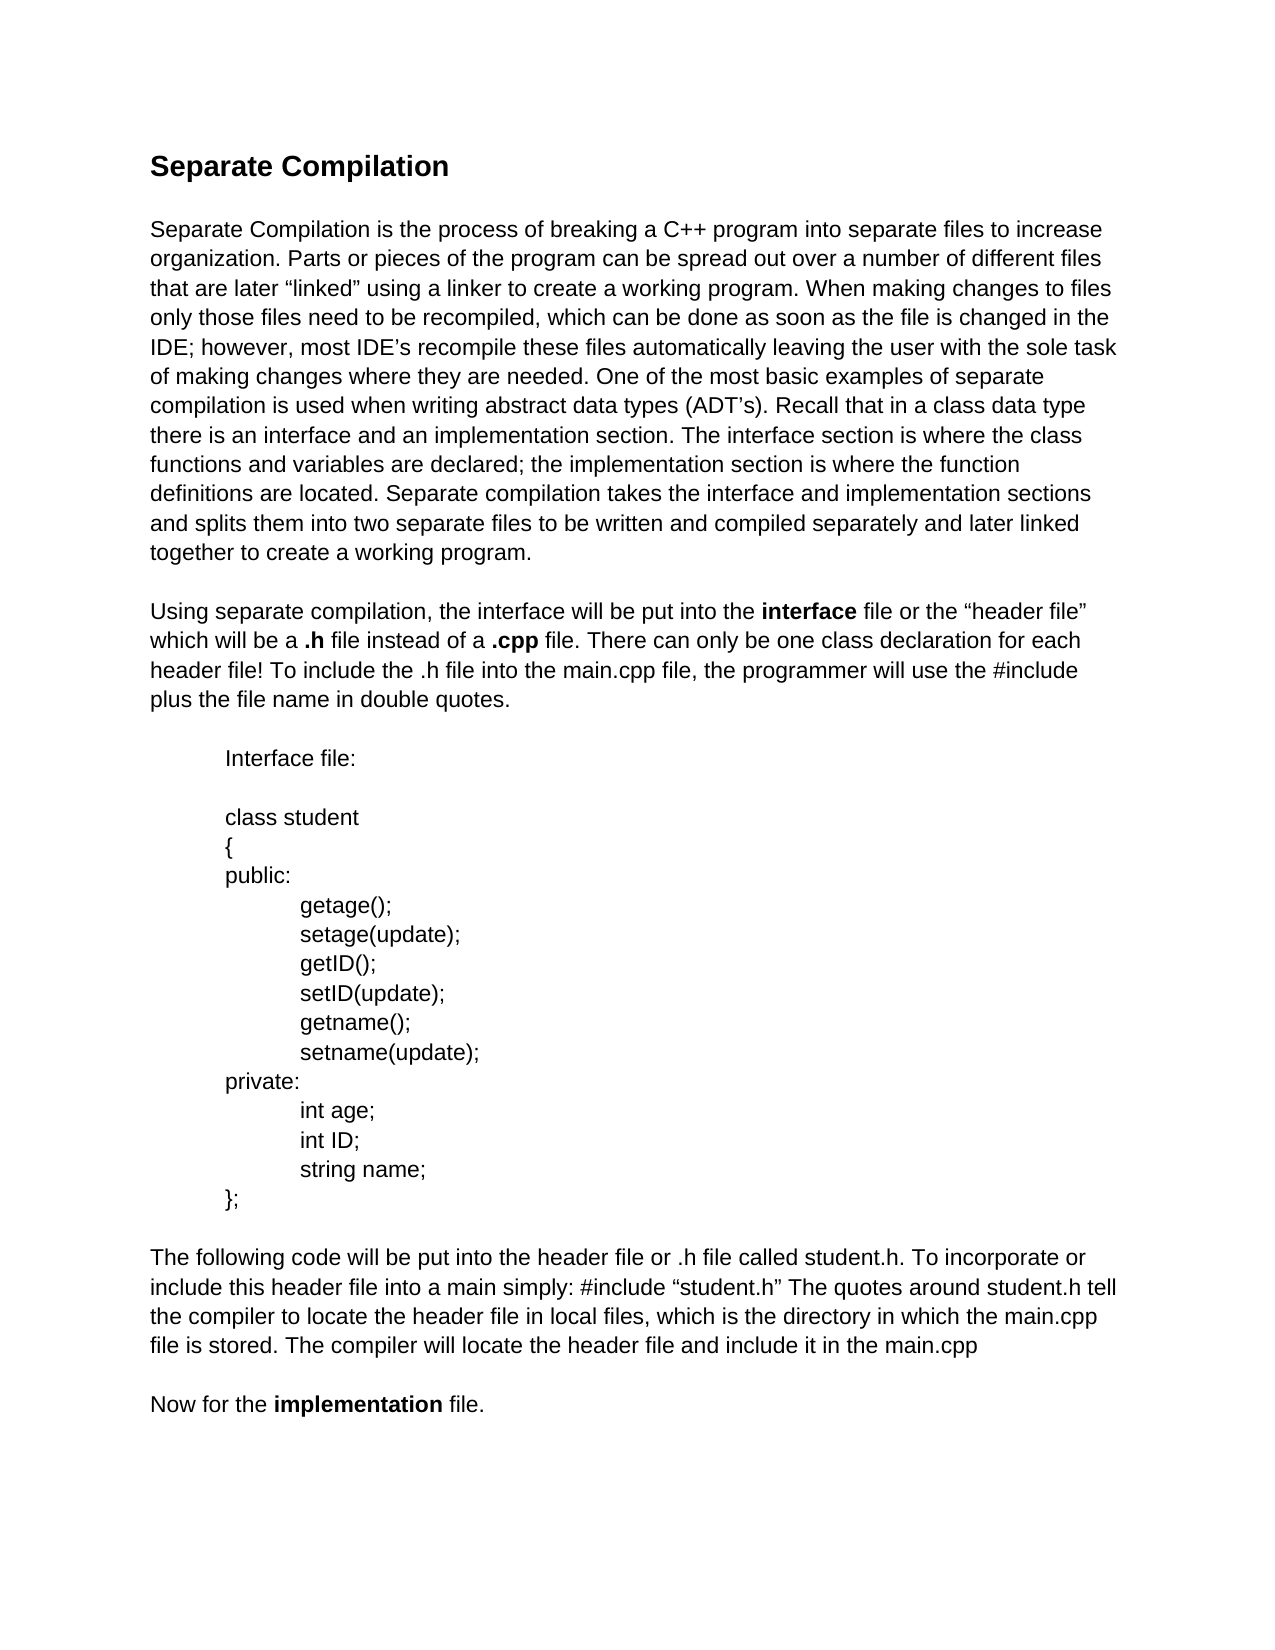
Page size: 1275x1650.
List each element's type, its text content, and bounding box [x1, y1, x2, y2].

text setage(update); [225, 922, 1125, 947]
text Interface file: [225, 746, 1125, 771]
text }; [225, 1186, 1125, 1212]
text int age; [225, 1098, 1125, 1124]
text public: [225, 863, 1125, 889]
text getage(); [300, 892, 1125, 918]
text getID(); [225, 951, 1125, 977]
text { [225, 834, 1125, 859]
text The following code will be put into the header file or .h file called student.h. To incorporate or include this header file into a main simply: #include “student.h” The quotes around student.h tell the compiler to locate the header file in local files, which is the directory in which the main.cpp file is stored. The compiler will locate the header file and include it in the main.cpp [150, 1245, 1125, 1359]
text Now for the implementation file. [150, 1392, 1125, 1417]
text Separate Compilation is the process of breaking a C++ program into separate files to increase organization. Parts or pieces of the program can be spread out over a number of different files that are later “linked” using a linker to create a working program. When making changes to files only those files need to be recompiled, which can be done as soon as the file is changed in the IDE; however, most IDE’s recompile these files automatically leaving the user with the sole task of making changes where they are needed. One of the most basic examples of separate compilation is used when writing abstract data types (ADT’s). Recall that in a class data type there is an interface and an implementation section. The interface section is where the class functions and variables are declared; the implementation section is where the function definitions are located. Separate compilation takes the interface and implementation sections and splits them into two separate files to be written and compiled separately and later linked together to create a working program. [150, 217, 1125, 566]
text string name; [225, 1157, 1125, 1182]
text Using separate compilation, the interface will be put into the interface file or the “header file” which will be a .h file instead of a .cpp file. There can only be one class declaration for each header file! To include the .h file into the main.cpp file, the programmer will use the #include plus the file name in double quotes. [150, 599, 1125, 712]
text private: [225, 1069, 1125, 1094]
text setname(update); [225, 1039, 1125, 1065]
text class student [225, 804, 1125, 830]
text setID(update); [225, 981, 1125, 1006]
text getname(); [225, 1010, 1125, 1036]
text int ID; [225, 1127, 1125, 1153]
text Separate Compilation [150, 150, 1125, 183]
